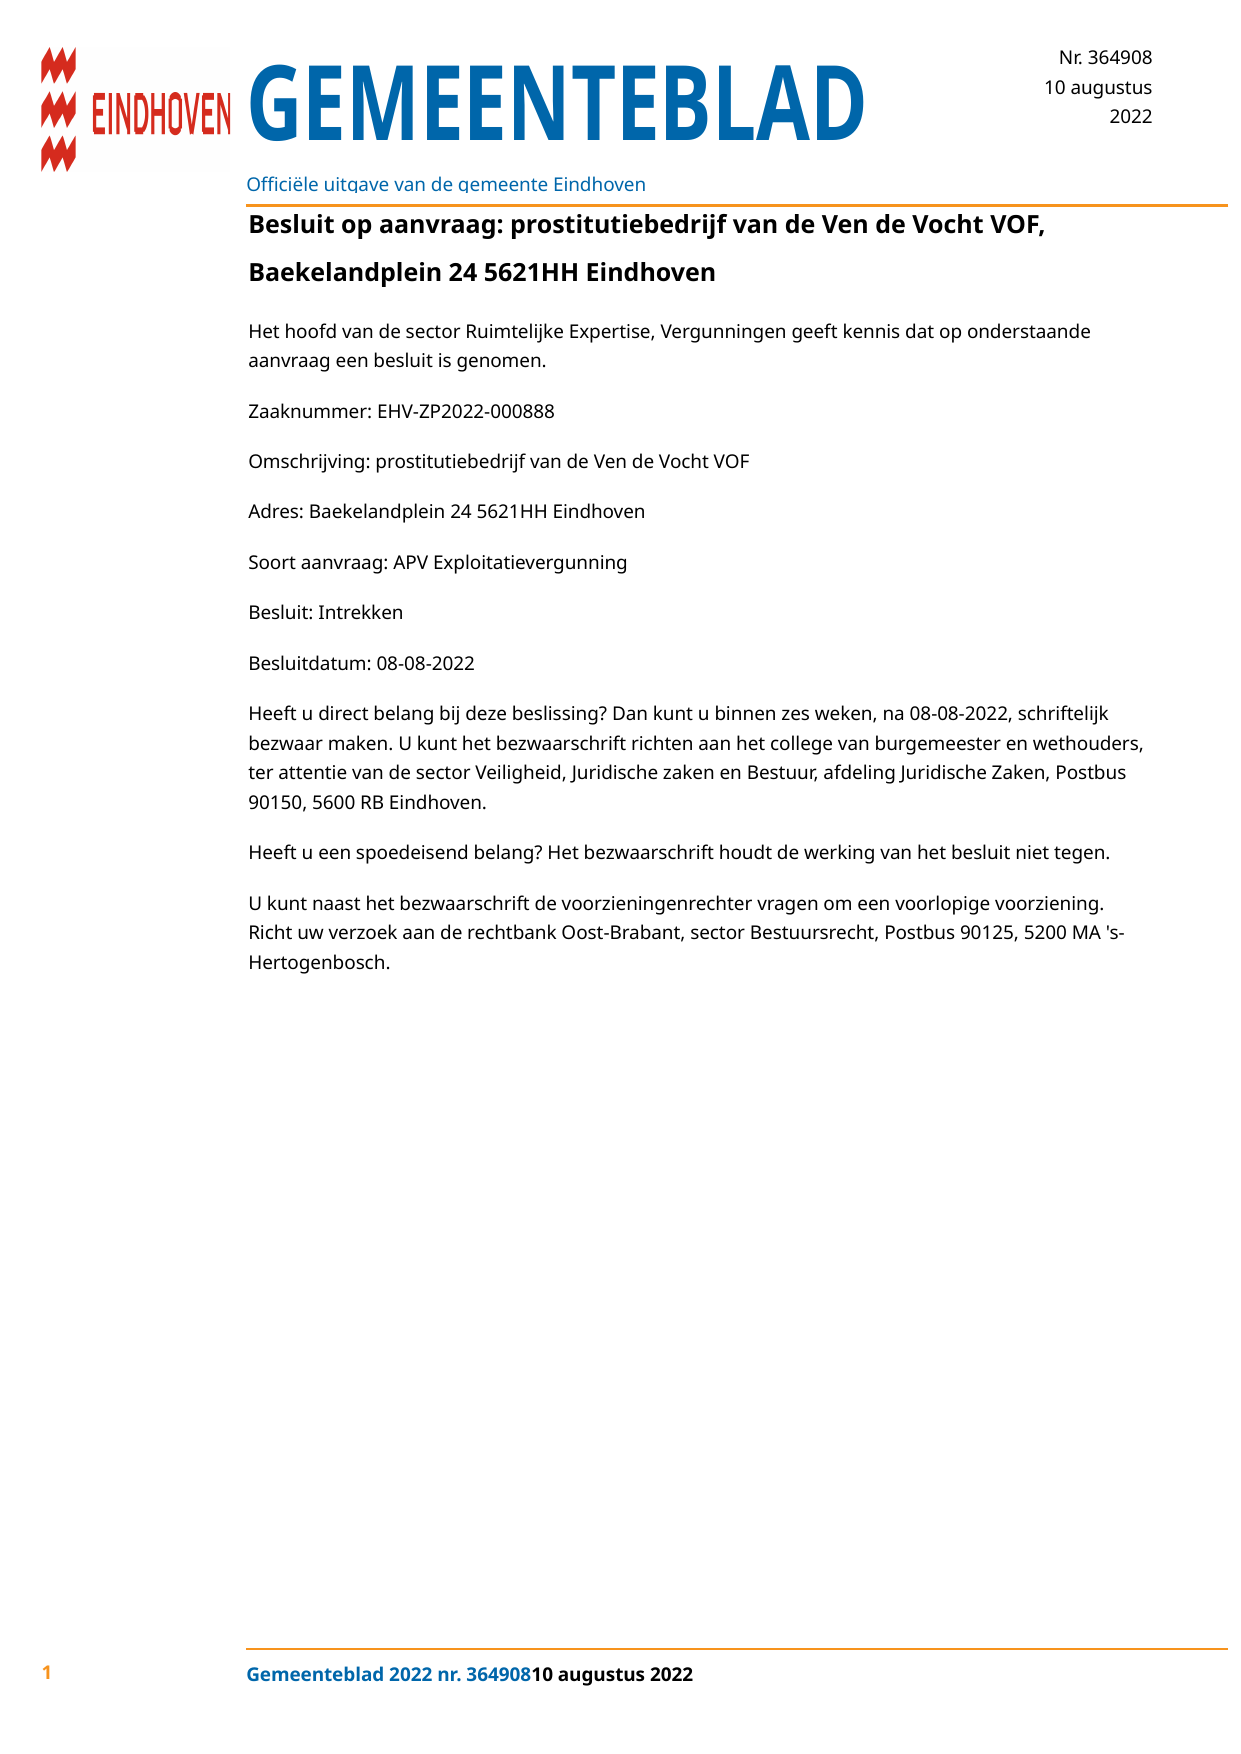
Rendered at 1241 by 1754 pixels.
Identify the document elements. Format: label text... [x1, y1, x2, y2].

text Het hoofd van de sector Ruimtelijke Expertise, Vergunningen geeft kennis dat op onderstaande aanvraag een besluit is genomen. [248, 318, 1152, 373]
text Omschrijving: prostitutiebedrijf van de Ven de Vocht VOF [248, 448, 1152, 474]
text Adres: Baekelandplein 24 5621HH Eindhoven [248, 499, 1152, 524]
text Besluit op aanvraag: prostitutiebedrijf van de Ven de Vocht VOF, Baekelandplein 24 5621HH Eindhoven [248, 207, 1152, 288]
text Besluitdatum: 08-08-2022 [248, 650, 1152, 676]
text Heeft u direct belang bij deze beslissing? Dan kunt u binnen zes weken, na 08-08-2022, schriftelijk bezwaar maken. U kunt het bezwaarschrift richten aan het college van burgemeester en wethouders, ter attentie van de sector Veiligheid, Juridische zaken en Bestuur, afdeling Juridische Zaken, Postbus 90150, 5600 RB Eindhoven. [248, 700, 1152, 815]
picture [41, 47, 231, 172]
text Heeft u een spoedeisend belang? Het bezwaarschrift houdt de werking van het besluit niet tegen. [248, 839, 1152, 865]
text Besluit: Intrekken [248, 599, 1152, 625]
text Soort aanvraag: APV Exploitatievergunning [248, 549, 1152, 575]
text Zaaknummer: EHV-ZP2022-000888 [248, 398, 1152, 424]
text U kunt naast het bezwaarschrift de voorzieningenrechter vragen om een voorlopige voorziening. Richt uw verzoek aan de rechtbank Oost-Brabant, sector Bestuursrecht, Postbus 90125, 5200 MA 's-Hertogenbosch. [248, 890, 1152, 975]
